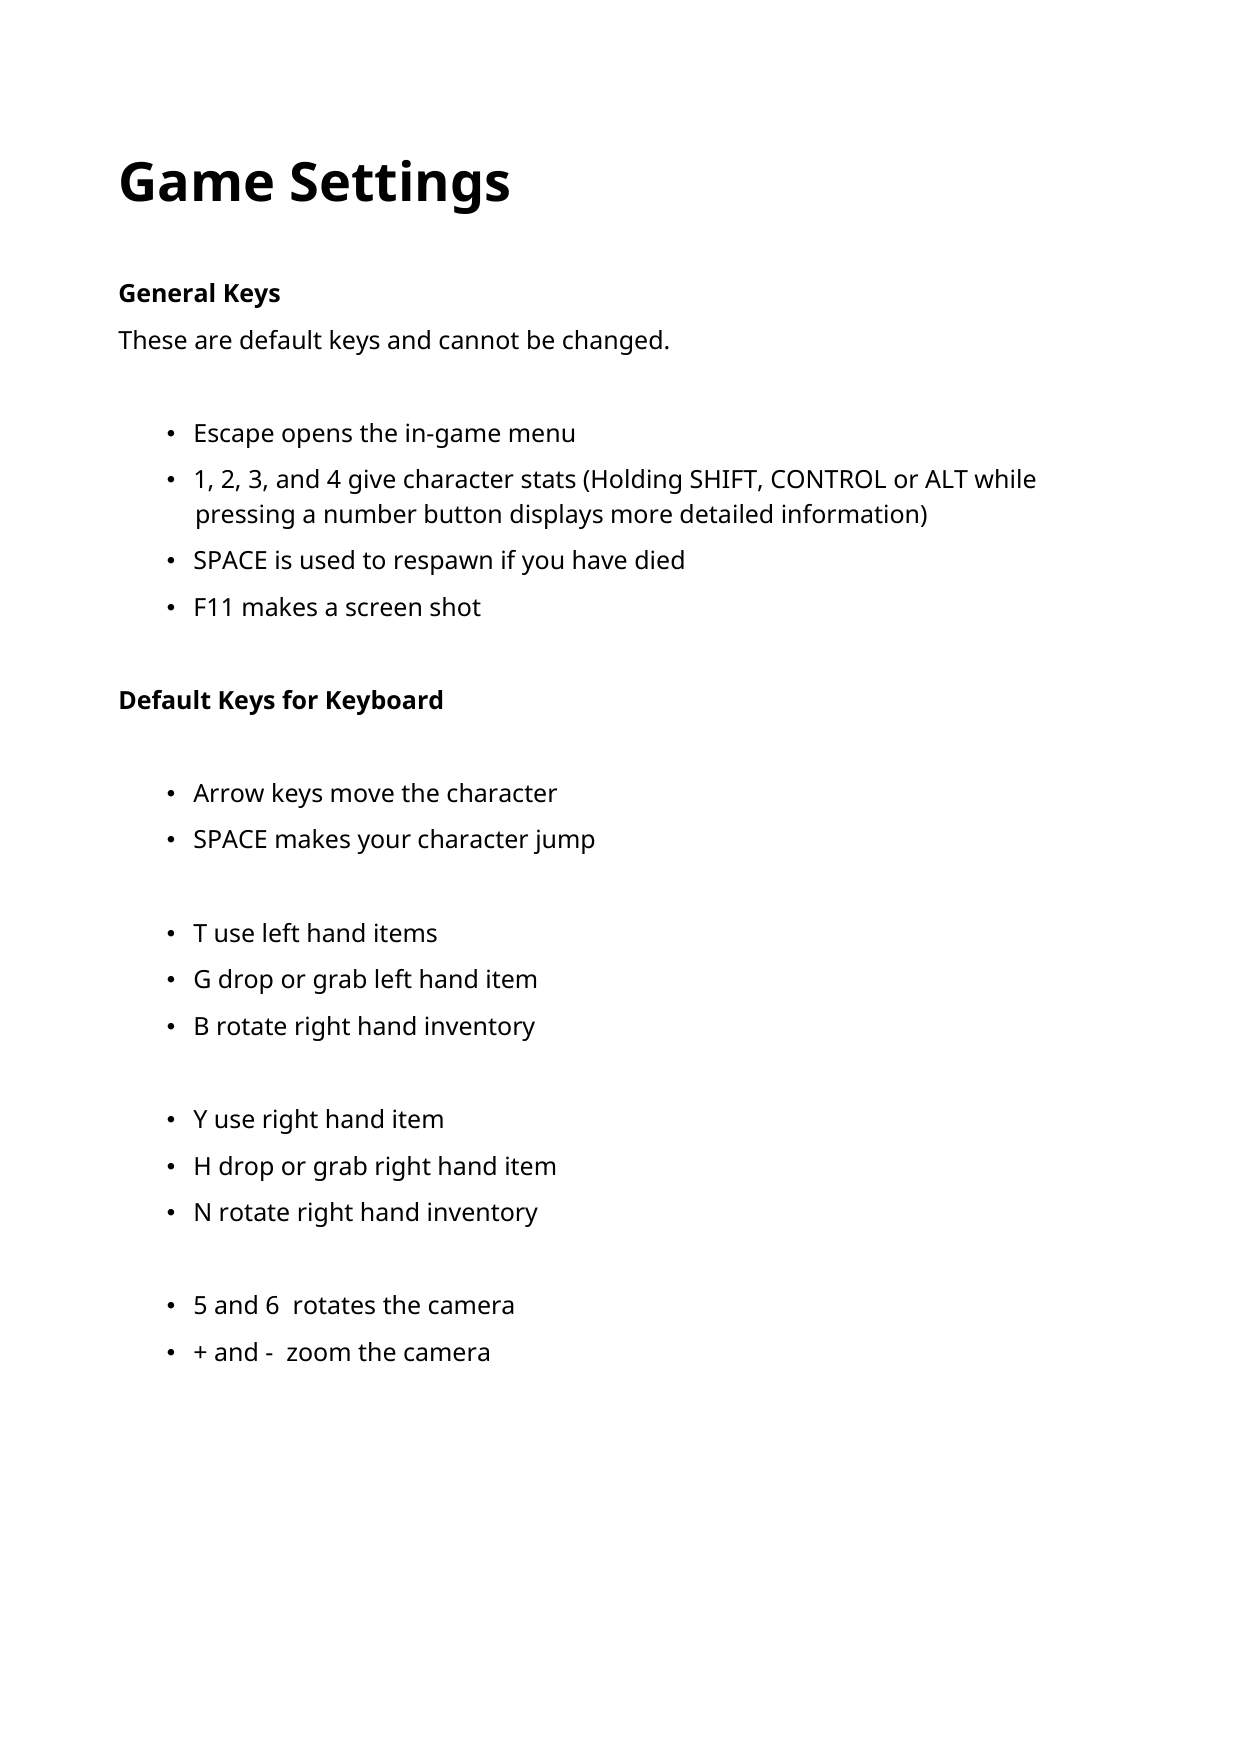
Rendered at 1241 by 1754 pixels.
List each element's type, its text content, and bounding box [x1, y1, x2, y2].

list Escape opens the in-game menu [167, 416, 1122, 450]
list 5 and 6 rotates the camera [167, 1288, 1122, 1322]
list Y use right hand item [167, 1102, 1122, 1136]
list SPACE is used to respawn if you have died [167, 543, 1122, 577]
list SPACE makes your character jump [167, 822, 1122, 856]
subtitle Game Settings [118, 143, 1122, 217]
list Arrow keys move the character [167, 776, 1122, 810]
list F11 makes a screen shot [167, 589, 1122, 623]
text Default Keys for Keyboard [118, 682, 1122, 717]
list 1, 2, 3, and 4 give character stats (Holding SHIFT, CONTROL or ALT while pressing a number button displays more detailed information) [167, 462, 1122, 530]
list G drop or grab left hand item [167, 962, 1122, 996]
list B rotate right hand inventory [167, 1008, 1122, 1042]
list + and - zoom the camera [167, 1334, 1122, 1368]
list T use left hand items [167, 915, 1122, 949]
list N rotate right hand inventory [167, 1195, 1122, 1229]
text General Keys [118, 276, 1122, 310]
list H drop or grab right hand item [167, 1148, 1122, 1182]
text These are default keys and cannot be changed. [118, 322, 1122, 357]
